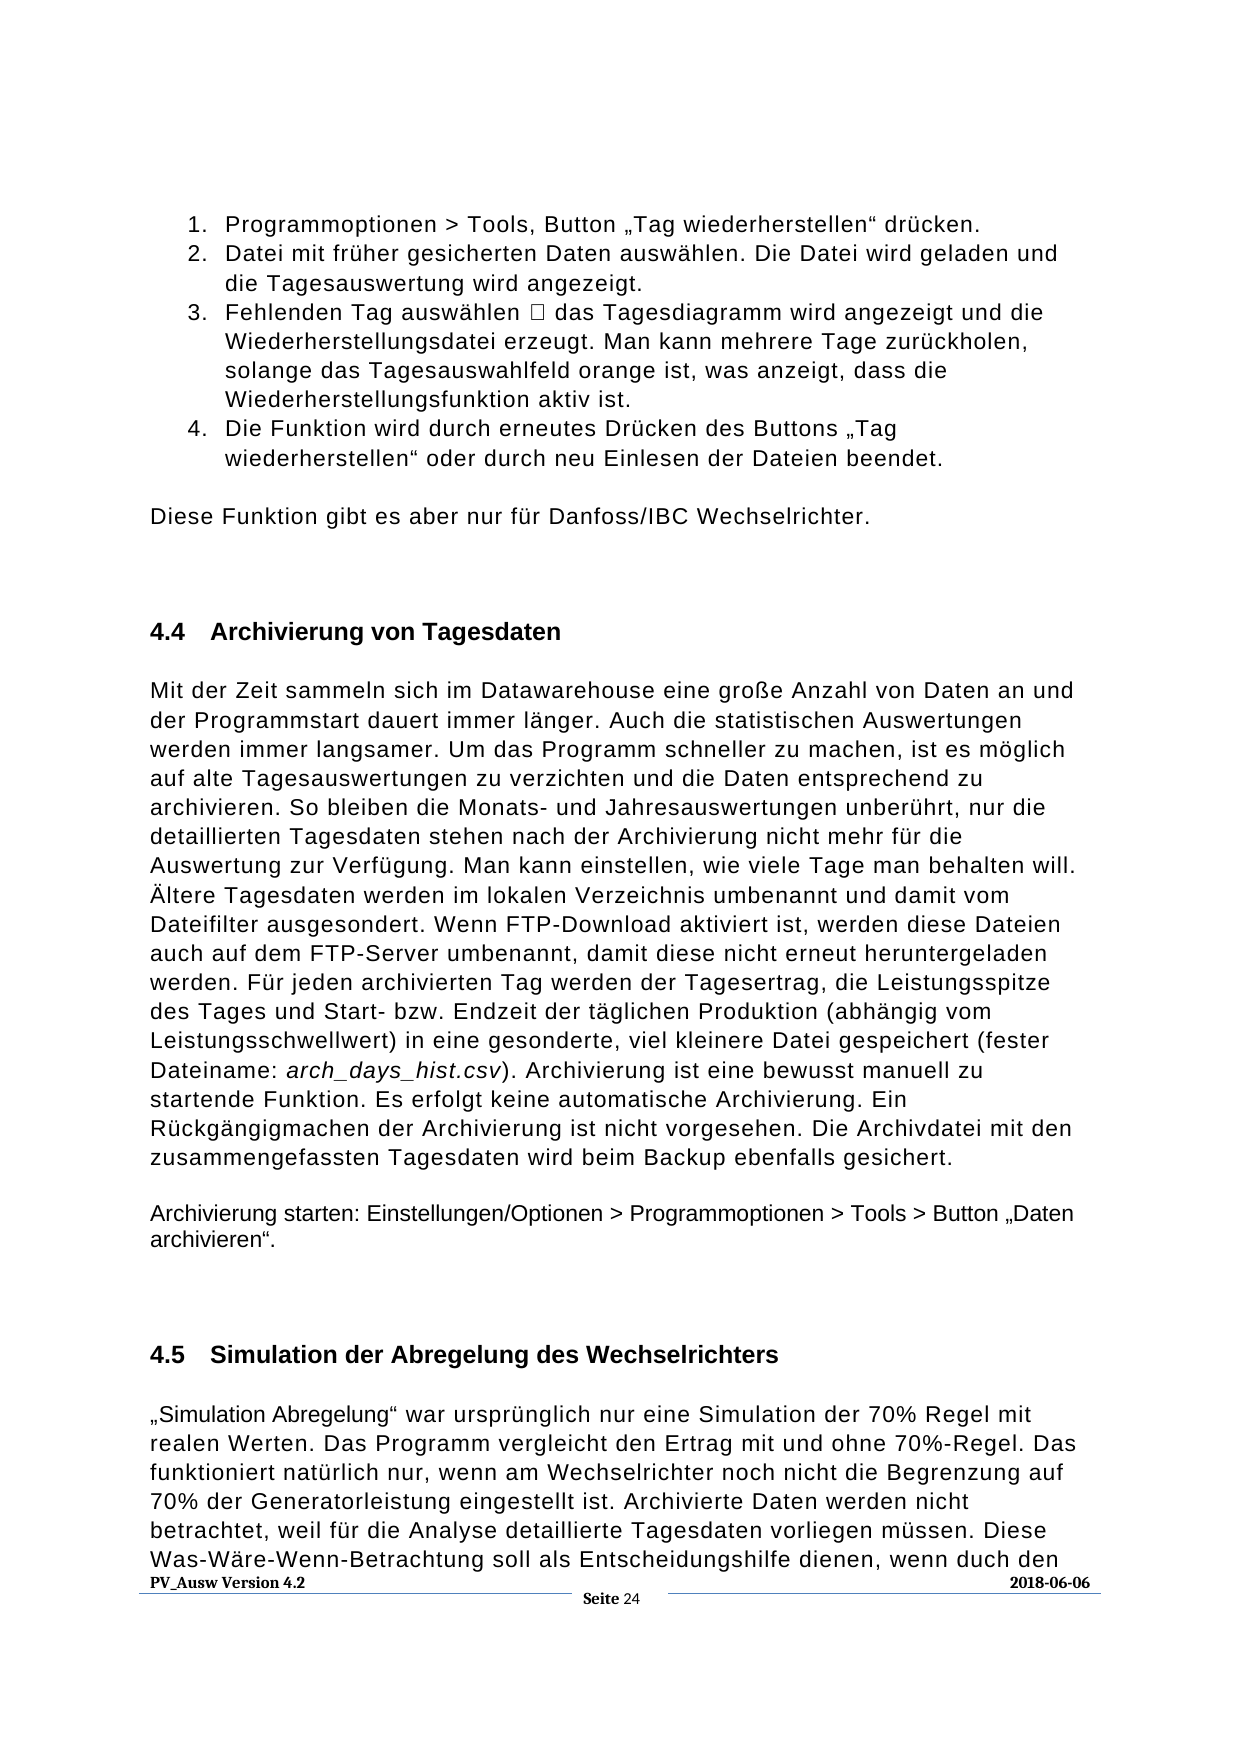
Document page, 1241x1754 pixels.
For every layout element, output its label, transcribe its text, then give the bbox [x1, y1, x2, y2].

text Diese Funktion gibt es aber nur für Danfoss/IBC Wechselrichter. [150, 500, 1090, 529]
subtitle Simulation der Abregelung des Wechselrichters [150, 1340, 1090, 1368]
list Die Funktion wird durch erneutes Drücken des Buttons „Tag wiederherstellen“ oder durch neu Einlesen der Dateien beendet. [187, 412, 1090, 471]
subtitle Archivierung von Tagesdaten [150, 617, 1090, 645]
list Datei mit früher gesicherten Daten auswählen. Die Datei wird geladen und die Tagesauswertung wird angezeigt. [187, 237, 1090, 296]
text Mit der Zeit sammeln sich im Datawarehouse eine große Anzahl von Daten an und der Programmstart dauert immer länger. Auch die statistischen Auswertungen werden immer langsamer. Um das Programm schneller zu machen, ist es möglich auf alte Tagesauswertungen zu verzichten und die Daten entsprechend zu archivieren. So bleiben die Monats- und Jahresauswertungen unberührt, nur die detaillierten Tagesdaten stehen nach der Archivierung nicht mehr für die Auswertung zur Verfügung. Man kann einstellen, wie viele Tage man behalten will. Ältere Tagesdaten werden im lokalen Verzeichnis umbenannt und damit vom Dateifilter ausgesondert. Wenn FTP-Download aktiviert ist, werden diese Dateien auch auf dem FTP-Server umbenannt, damit diese nicht erneut heruntergeladen werden. Für jeden archivierten Tag werden der Tagesertrag, die Leistungsspitze des Tages und Start- bzw. Endzeit der täglichen Produktion (abhängig vom Leistungsschwellwert) in eine gesonderte, viel kleinere Datei gespeichert (fester Dateiname: arch_days_hist.csv). Archivierung ist eine bewusst manuell zu startende Funktion. Es erfolgt keine automatische Archivierung. Ein Rückgängigmachen der Archivierung ist nicht vorgesehen. Die Archivdatei mit den zusammengefassten Tagesdaten wird beim Backup ebenfalls gesichert. [150, 674, 1090, 1170]
list Fehlenden Tag auswählen  das Tagesdiagramm wird angezeigt und die Wiederherstellungsdatei erzeugt. Man kann mehrere Tage zurückholen, solange das Tagesauswahlfeld orange ist, was anzeigt, dass die Wiederherstellungsfunktion aktiv ist. [187, 296, 1090, 412]
list Programmoptionen > Tools, Button „Tag wiederherstellen“ drücken. [187, 208, 1090, 237]
text „Simulation Abregelung“ war ursprünglich nur eine Simulation der 70% Regel mit realen Werten. Das Programm vergleicht den Ertrag mit und ohne 70%-Regel. Das funktioniert natürlich nur, wenn am Wechselrichter noch nicht die Begrenzung auf 70% der Generatorleistung eingestellt ist. Archivierte Daten werden nicht betrachtet, weil für die Analyse detaillierte Tagesdaten vorliegen müssen. Diese Was-Wäre-Wenn-Betrachtung soll als Entscheidungshilfe dienen, wenn duch den [150, 1398, 1090, 1573]
text Archivierung starten: Einstellungen/Optionen > Programmoptionen > Tools > Button „Daten archivieren“. [150, 1199, 1090, 1252]
